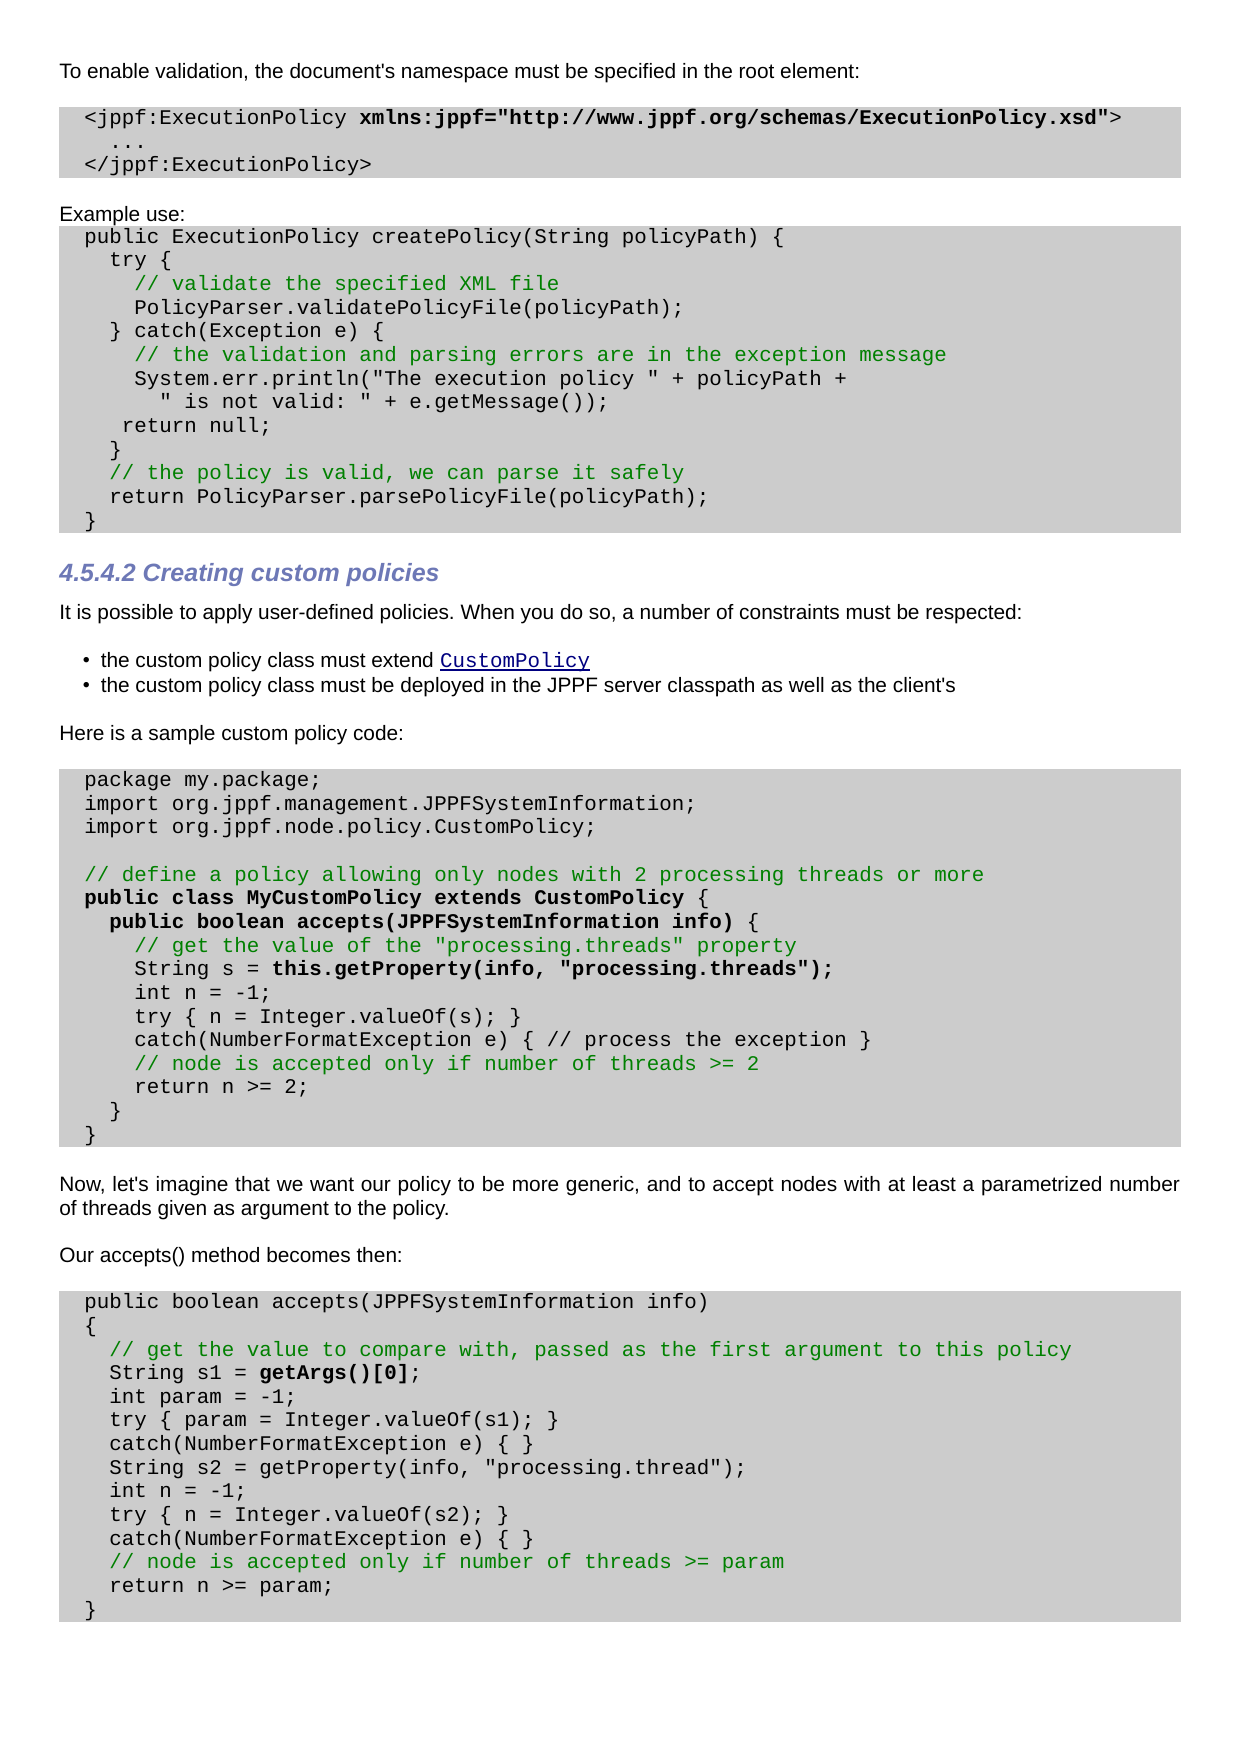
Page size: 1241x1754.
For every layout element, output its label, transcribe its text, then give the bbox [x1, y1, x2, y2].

text // get the value to compare with, passed as the first argument to this policy [59, 1338, 1181, 1362]
text } [59, 439, 1181, 462]
text } [59, 1124, 1181, 1147]
text int n = -1; [59, 1480, 1181, 1504]
text Example use: [59, 202, 1181, 226]
text // node is accepted only if number of threads >= param [59, 1551, 1181, 1575]
text String s2 = getProperty(info, "processing.thread"); [59, 1457, 1181, 1480]
text return null; [59, 415, 1181, 439]
text catch(NumberFormatException e) { } [59, 1528, 1181, 1551]
text </jppf:ExecutionPolicy> [59, 154, 1181, 178]
text int n = -1; [59, 982, 1181, 1006]
text <jppf:ExecutionPolicy xmlns:jppf="http://www.jppf.org/schemas/ExecutionPolicy.xsd"> [59, 107, 1181, 131]
text // the validation and parsing errors are in the exception message [59, 344, 1181, 368]
text catch(NumberFormatException e) { } [59, 1433, 1181, 1457]
text } catch(Exception e) { [59, 320, 1181, 344]
text } [59, 1100, 1181, 1124]
text // node is accepted only if number of threads >= 2 [59, 1053, 1181, 1077]
text try { n = Integer.valueOf(s); } [59, 1006, 1181, 1029]
text public boolean accepts(JPPFSystemInformation info) [59, 1291, 1181, 1315]
text return n >= 2; [59, 1077, 1181, 1100]
text public ExecutionPolicy createPolicy(String policyPath) { [59, 226, 1181, 249]
text import org.jppf.management.JPPFSystemInformation; [59, 793, 1181, 816]
text // get the value of the "processing.threads" property [59, 935, 1181, 958]
list the custom policy class must be deployed in the JPPF server classpath as well as the client's [83, 673, 1181, 697]
text package my.package; [59, 769, 1181, 793]
text PolicyParser.validatePolicyFile(policyPath); [59, 297, 1181, 320]
text { [59, 1315, 1181, 1338]
text It is possible to apply user-defined policies. When you do so, a number of constraints must be respected: [59, 599, 1181, 623]
text // the policy is valid, we can parse it safely [59, 462, 1181, 486]
text try { n = Integer.valueOf(s2); } [59, 1504, 1181, 1528]
text int param = -1; [59, 1386, 1181, 1409]
text To enable validation, the document's namespace must be specified in the root element: [59, 59, 1181, 83]
text String s = this.getProperty(info, "processing.threads"); [59, 958, 1181, 982]
list the custom policy class must extend CustomPolicy [83, 647, 1181, 673]
text return n >= param; [59, 1575, 1181, 1599]
text } [59, 509, 1181, 533]
text catch(NumberFormatException e) { // process the exception } [59, 1029, 1181, 1053]
text } [59, 1599, 1181, 1622]
text // define a policy allowing only nodes with 2 processing threads or more [59, 864, 1181, 887]
text public class MyCustomPolicy extends CustomPolicy { [59, 887, 1181, 911]
text // validate the specified XML file [59, 273, 1181, 297]
text Now, let's imagine that we want our policy to be more generic, and to accept nodes with at least a parametrized number of threads given as argument to the policy. [59, 1171, 1181, 1219]
text public boolean accepts(JPPFSystemInformation info) { [59, 911, 1181, 935]
text Our accepts() method becomes then: [59, 1243, 1181, 1267]
text System.err.println("The execution policy " + policyPath + [59, 368, 1181, 391]
text String s1 = getArgs()[0]; [59, 1362, 1181, 1386]
text import org.jppf.node.policy.CustomPolicy; [59, 816, 1181, 840]
text Here is a sample custom policy code: [59, 721, 1181, 745]
text try { [59, 249, 1181, 273]
subtitle Creating custom policies [59, 558, 1181, 587]
text " is not valid: " + e.getMessage()); [59, 391, 1181, 415]
text ... [59, 131, 1181, 154]
text try { param = Integer.valueOf(s1); } [59, 1409, 1181, 1433]
text return PolicyParser.parsePolicyFile(policyPath); [59, 486, 1181, 509]
